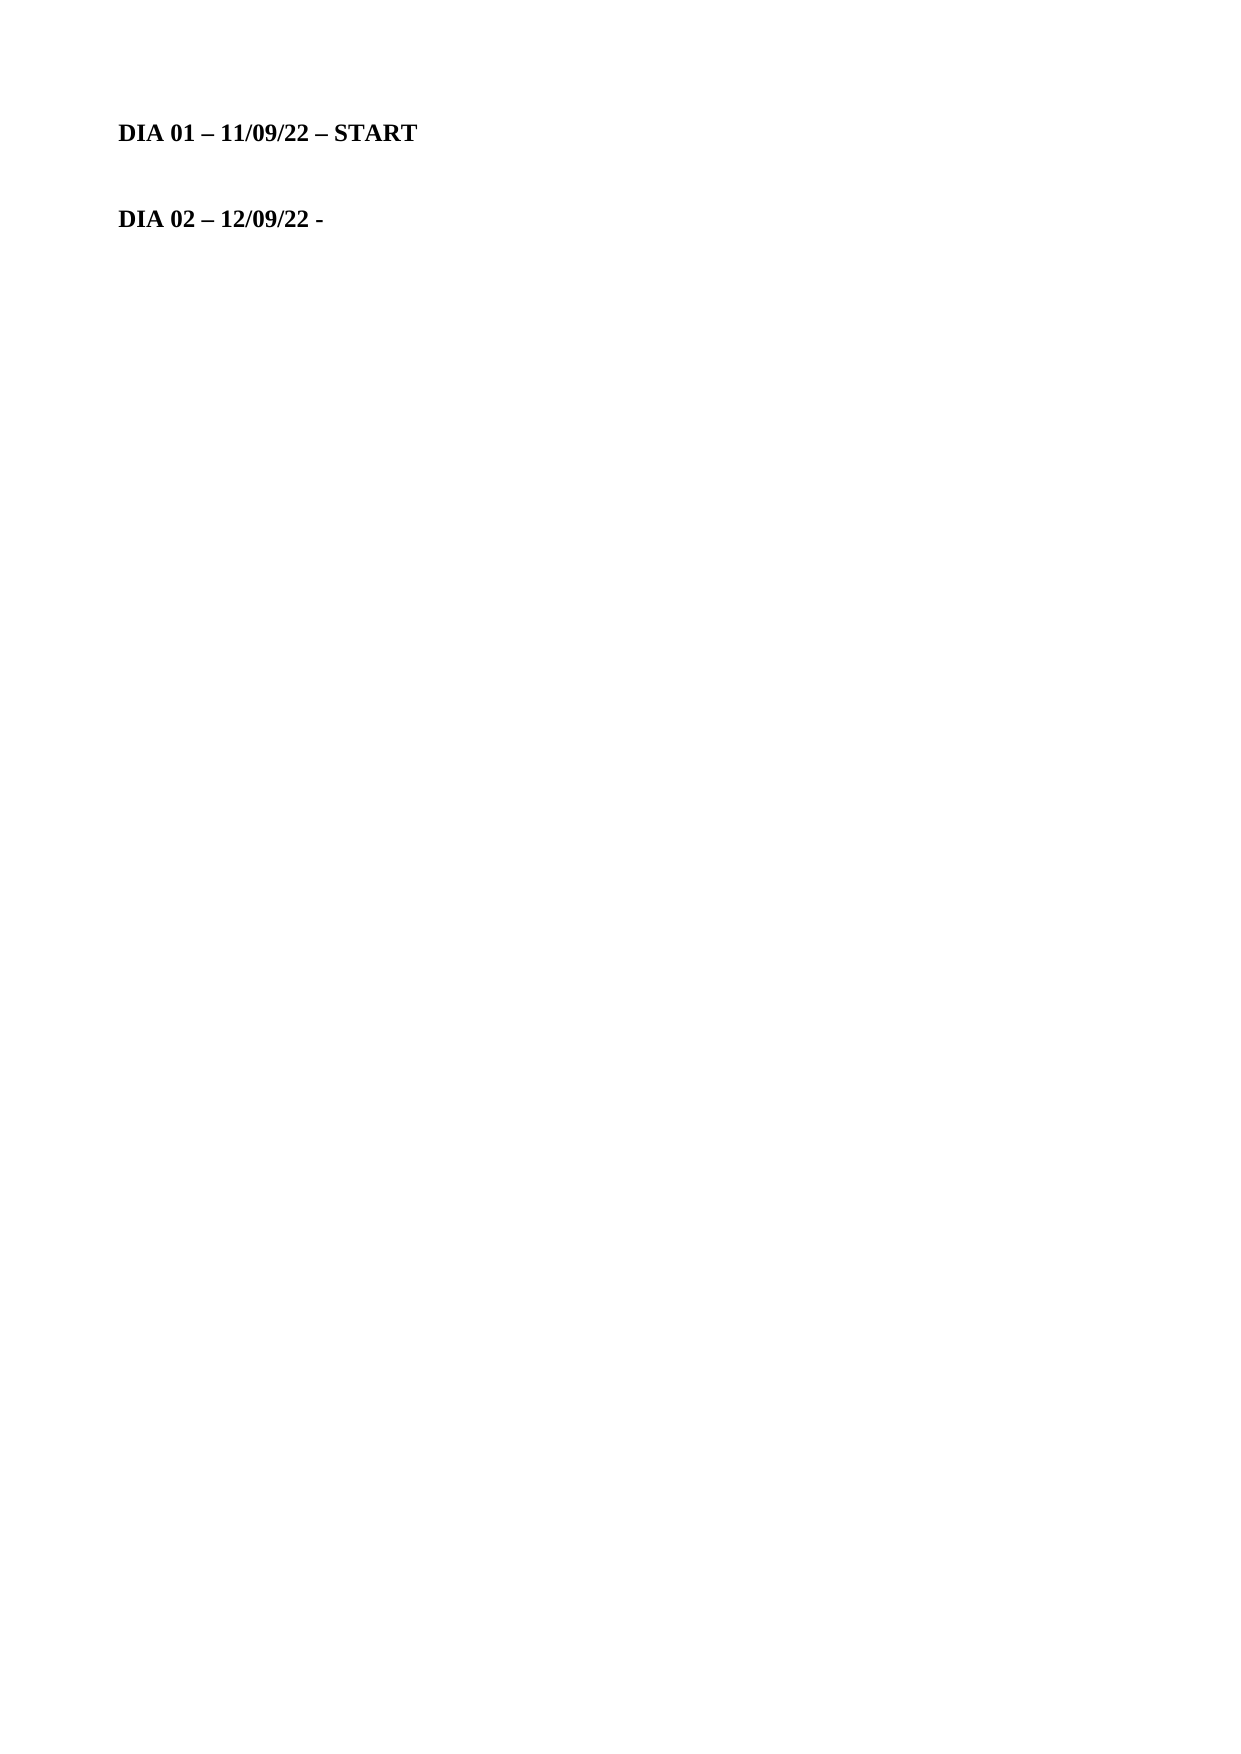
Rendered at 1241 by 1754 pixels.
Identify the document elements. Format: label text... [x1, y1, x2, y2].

text DIA 01 – 11/09/22 – START [118, 118, 1122, 147]
text DIA 02 – 12/09/22 - [118, 204, 1122, 233]
